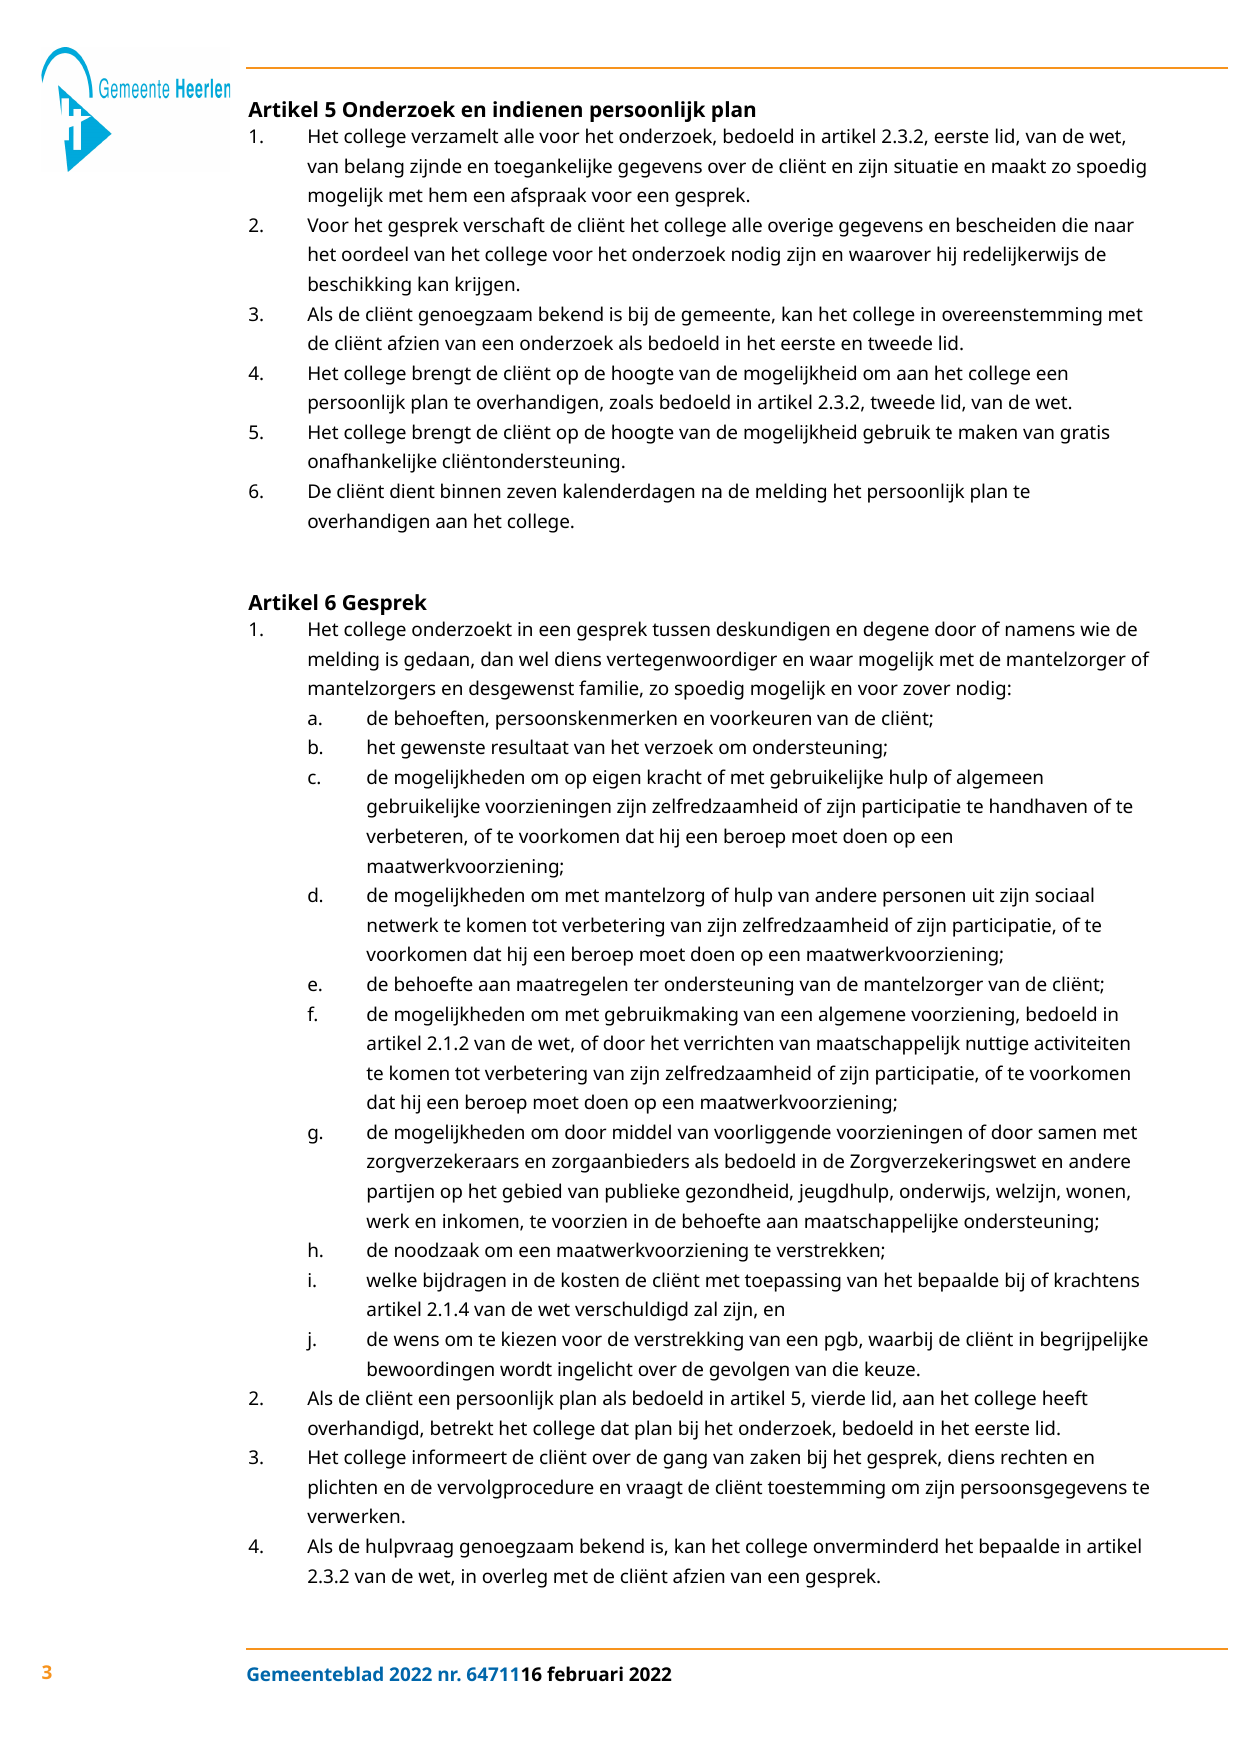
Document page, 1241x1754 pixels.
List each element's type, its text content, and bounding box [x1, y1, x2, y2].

list de wens om te kiezen voor de verstrekking van een pgb, waarbij de cliënt in begrijpelijke bewoordingen wordt ingelicht over de gevolgen van die keuze. [307, 1326, 1152, 1382]
list Als de cliënt genoegzaam bekend is bij de gemeente, kan het college in overeenstemming met de cliënt afzien van een onderzoek als bedoeld in het eerste en tweede lid. [248, 301, 1152, 356]
list de behoeften, persoonskenmerken en voorkeuren van de cliënt; [307, 705, 1152, 731]
list de behoefte aan maatregelen ter ondersteuning van de mantelzorger van de cliënt; [307, 971, 1152, 997]
list Als de cliënt een persoonlijk plan als bedoeld in artikel 5, vierde lid, aan het college heeft overhandigd, betrekt het college dat plan bij het onderzoek, bedoeld in het eerste lid. [248, 1385, 1152, 1441]
list welke bijdragen in de kosten de cliënt met toepassing van het bepaalde bij of krachtens artikel 2.1.4 van de wet verschuldigd zal zijn, en [307, 1267, 1152, 1322]
list Het college verzamelt alle voor het onderzoek, bedoeld in artikel 2.3.2, eerste lid, van de wet, van belang zijnde en toegankelijke gegevens over de cliënt en zijn situatie en maakt zo spoedig mogelijk met hem een afspraak voor een gesprek. [248, 123, 1152, 208]
list Als de hulpvraag genoegzaam bekend is, kan het college onverminderd het bepaalde in artikel 2.3.2 van de wet, in overleg met de cliënt afzien van een gesprek. [248, 1533, 1152, 1589]
list de mogelijkheden om met gebruikmaking van een algemene voorziening, bedoeld in artikel 2.1.2 van de wet, of door het verrichten van maatschappelijk nuttige activiteiten te komen tot verbetering van zijn zelfredzaamheid of zijn participatie, of te voorkomen dat hij een beroep moet doen op een maatwerkvoorziening; [307, 1001, 1152, 1115]
text Artikel 6 Gesprek [248, 588, 1152, 616]
list De cliënt dient binnen zeven kalenderdagen na de melding het persoonlijk plan te overhandigen aan het college. [248, 478, 1152, 533]
list de mogelijkheden om met mantelzorg of hulp van andere personen uit zijn sociaal netwerk te komen tot verbetering van zijn zelfredzaamheid of zijn participatie, of te voorkomen dat hij een beroep moet doen op een maatwerkvoorziening; [307, 882, 1152, 967]
list de mogelijkheden om op eigen kracht of met gebruikelijke hulp of algemeen gebruikelijke voorzieningen zijn zelfredzaamheid of zijn participatie te handhaven of te verbeteren, of te voorkomen dat hij een beroep moet doen op een maatwerkvoorziening; [307, 764, 1152, 879]
list de noodzaak om een maatwerkvoorziening te verstrekken; [307, 1237, 1152, 1263]
list Voor het gesprek verschaft de cliënt het college alle overige gegevens en bescheiden die naar het oordeel van het college voor het onderzoek nodig zijn en waarover hij redelijkerwijs de beschikking kan krijgen. [248, 212, 1152, 297]
text Artikel 5 Onderzoek en indienen persoonlijk plan [248, 95, 1152, 123]
picture [41, 47, 59, 70]
list Het college brengt de cliënt op de hoogte van de mogelijkheid om aan het college een persoonlijk plan te overhandigen, zoals bedoeld in artikel 2.3.2, tweede lid, van de wet. [248, 360, 1152, 415]
list het gewenste resultaat van het verzoek om ondersteuning; [307, 734, 1152, 760]
list de mogelijkheden om door middel van voorliggende voorzieningen of door samen met zorgverzekeraars en zorgaanbieders als bedoeld in de Zorgverzekeringswet en andere partijen op het gebied van publieke gezondheid, jeugdhulp, onderwijs, welzijn, wonen, werk en inkomen, te voorzien in de behoefte aan maatschappelijke ondersteuning; [307, 1119, 1152, 1234]
list Het college brengt de cliënt op de hoogte van de mogelijkheid gebruik te maken van gratis onafhankelijke cliëntondersteuning. [248, 419, 1152, 474]
list Het college informeert de cliënt over de gang van zaken bij het gesprek, diens rechten en plichten en de vervolgprocedure en vraagt de cliënt toestemming om zijn persoonsgegevens te verwerken. [248, 1444, 1152, 1529]
list Het college onderzoekt in een gesprek tussen deskundigen en degene door of namens wie de melding is gedaan, dan wel diens vertegenwoordiger en waar mogelijk met de mantelzorger of mantelzorgers en desgewenst familie, zo spoedig mogelijk en voor zover nodig: [248, 616, 1152, 701]
picture [41, 47, 231, 172]
